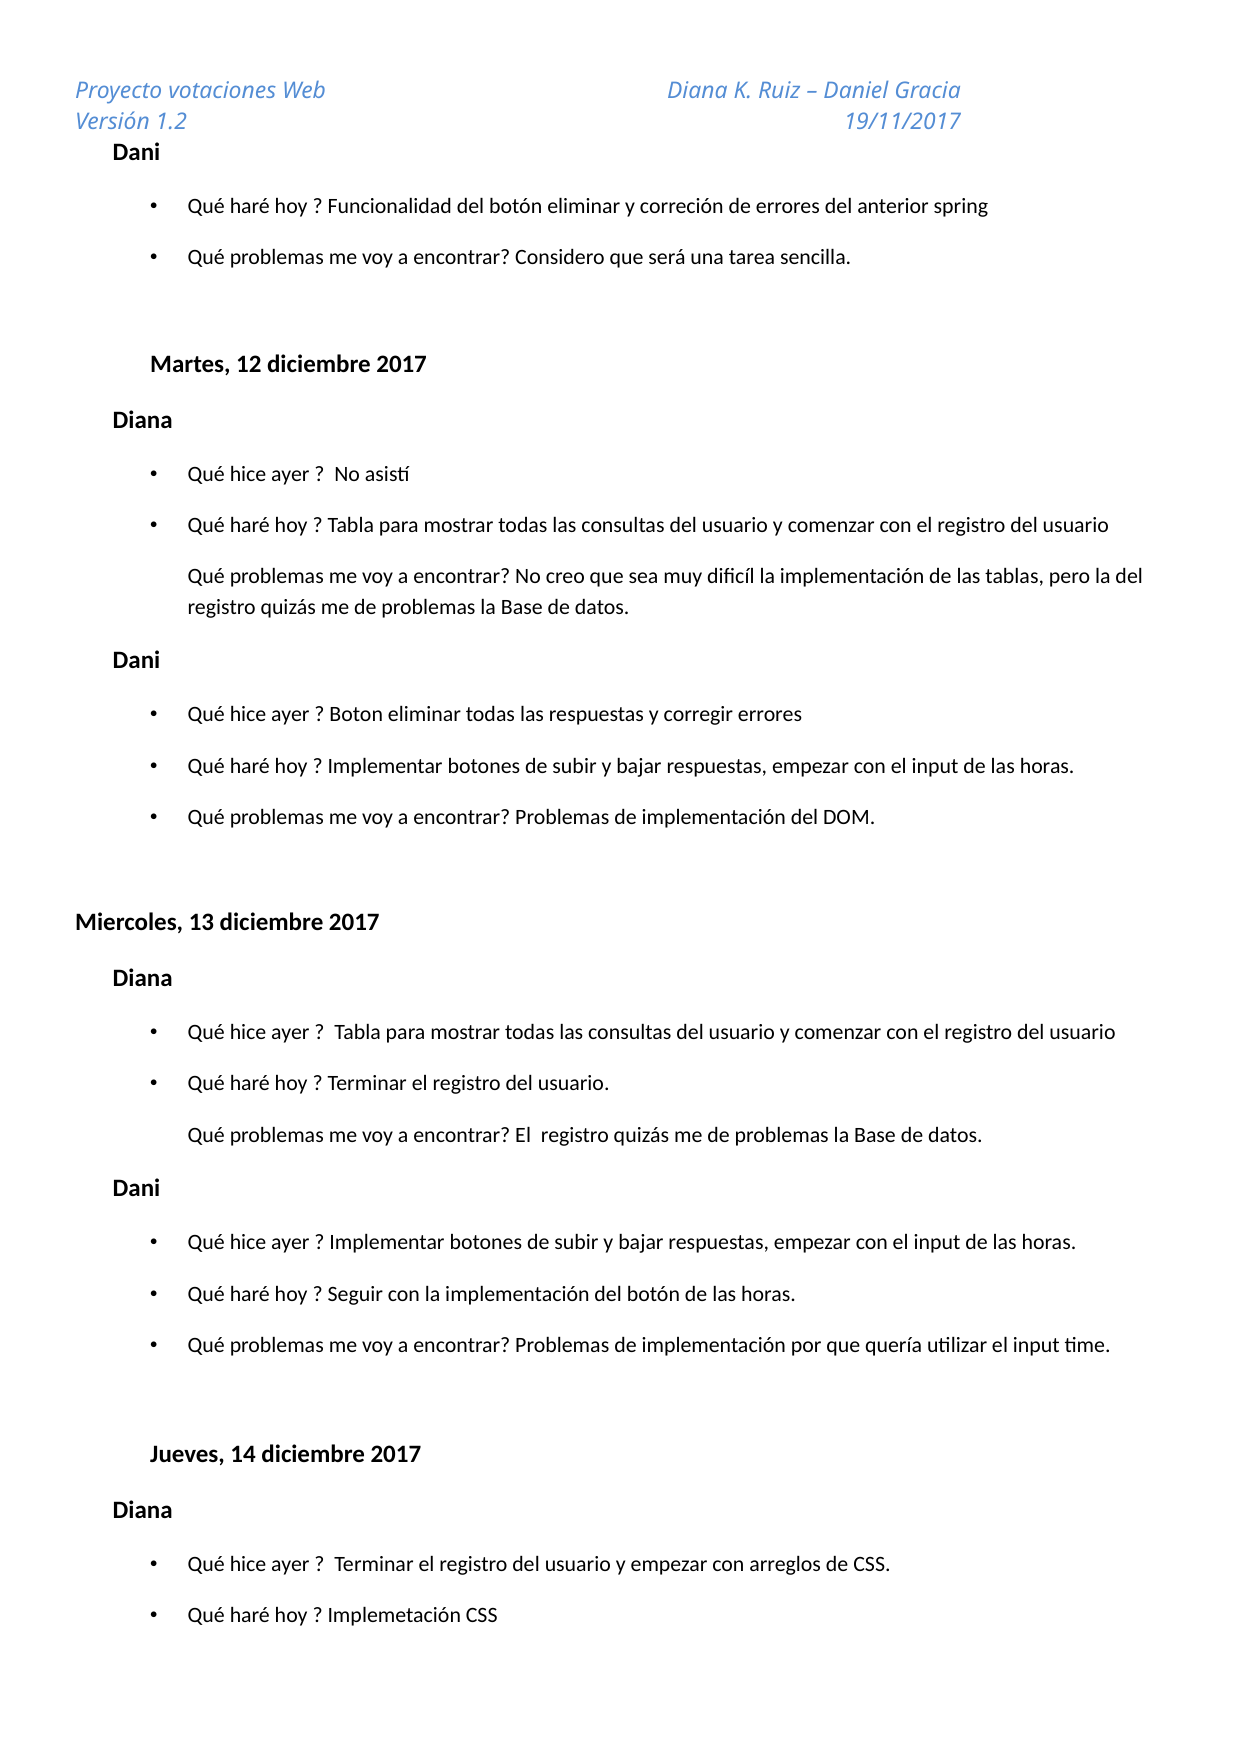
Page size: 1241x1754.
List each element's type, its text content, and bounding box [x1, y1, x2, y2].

text Jueves, 14 diciembre 2017 [150, 1438, 1165, 1469]
list Qué haré hoy ? Tabla para mostrar todas las consultas del usuario y comenzar con el registro del usuario [150, 511, 1165, 538]
list Qué problemas me voy a encontrar? Considero que será una tarea sencilla. [150, 243, 1165, 270]
list Qué hice ayer ? Tabla para mostrar todas las consultas del usuario y comenzar con el registro del usuario [150, 1018, 1165, 1045]
text Martes, 12 diciembre 2017 [150, 348, 1165, 378]
list Qué haré hoy ? Seguir con la implementación del botón de las horas. [150, 1280, 1165, 1306]
list Qué haré hoy ? Terminar el registro del usuario. [150, 1069, 1165, 1096]
text Dani [112, 645, 1165, 675]
text Diana [112, 962, 1165, 993]
list Qué problemas me voy a encontrar? El registro quizás me de problemas la Base de datos. [150, 1121, 1165, 1148]
list Qué problemas me voy a encontrar? Problemas de implementación por que quería utilizar el input time. [150, 1331, 1165, 1358]
list Qué hice ayer ? Implementar botones de subir y bajar respuestas, empezar con el input de las horas. [150, 1228, 1165, 1255]
list Qué problemas me voy a encontrar? No creo que sea muy dificíl la implementación de las tablas, pero la del registro quizás me de problemas la Base de datos. [150, 563, 1165, 620]
text Dani [112, 136, 1165, 167]
list Qué haré hoy ? Implementar botones de subir y bajar respuestas, empezar con el input de las horas. [150, 752, 1165, 779]
list Qué haré hoy ? Funcionalidad del botón eliminar y correción de errores del anterior spring [150, 192, 1165, 219]
list Qué problemas me voy a encontrar? Problemas de implementación del DOM. [150, 803, 1165, 830]
text Dani [112, 1172, 1165, 1203]
list Qué hice ayer ? Boton eliminar todas las respuestas y corregir errores [150, 701, 1165, 727]
list Qué hice ayer ? Terminar el registro del usuario y empezar con arreglos de CSS. [150, 1550, 1165, 1577]
list Qué haré hoy ? Implemetación CSS [150, 1602, 1165, 1628]
text Miercoles, 13 diciembre 2017 [75, 906, 1165, 937]
text Diana [112, 1494, 1165, 1525]
list Qué hice ayer ? No asistí [150, 460, 1165, 486]
text Diana [112, 404, 1165, 434]
